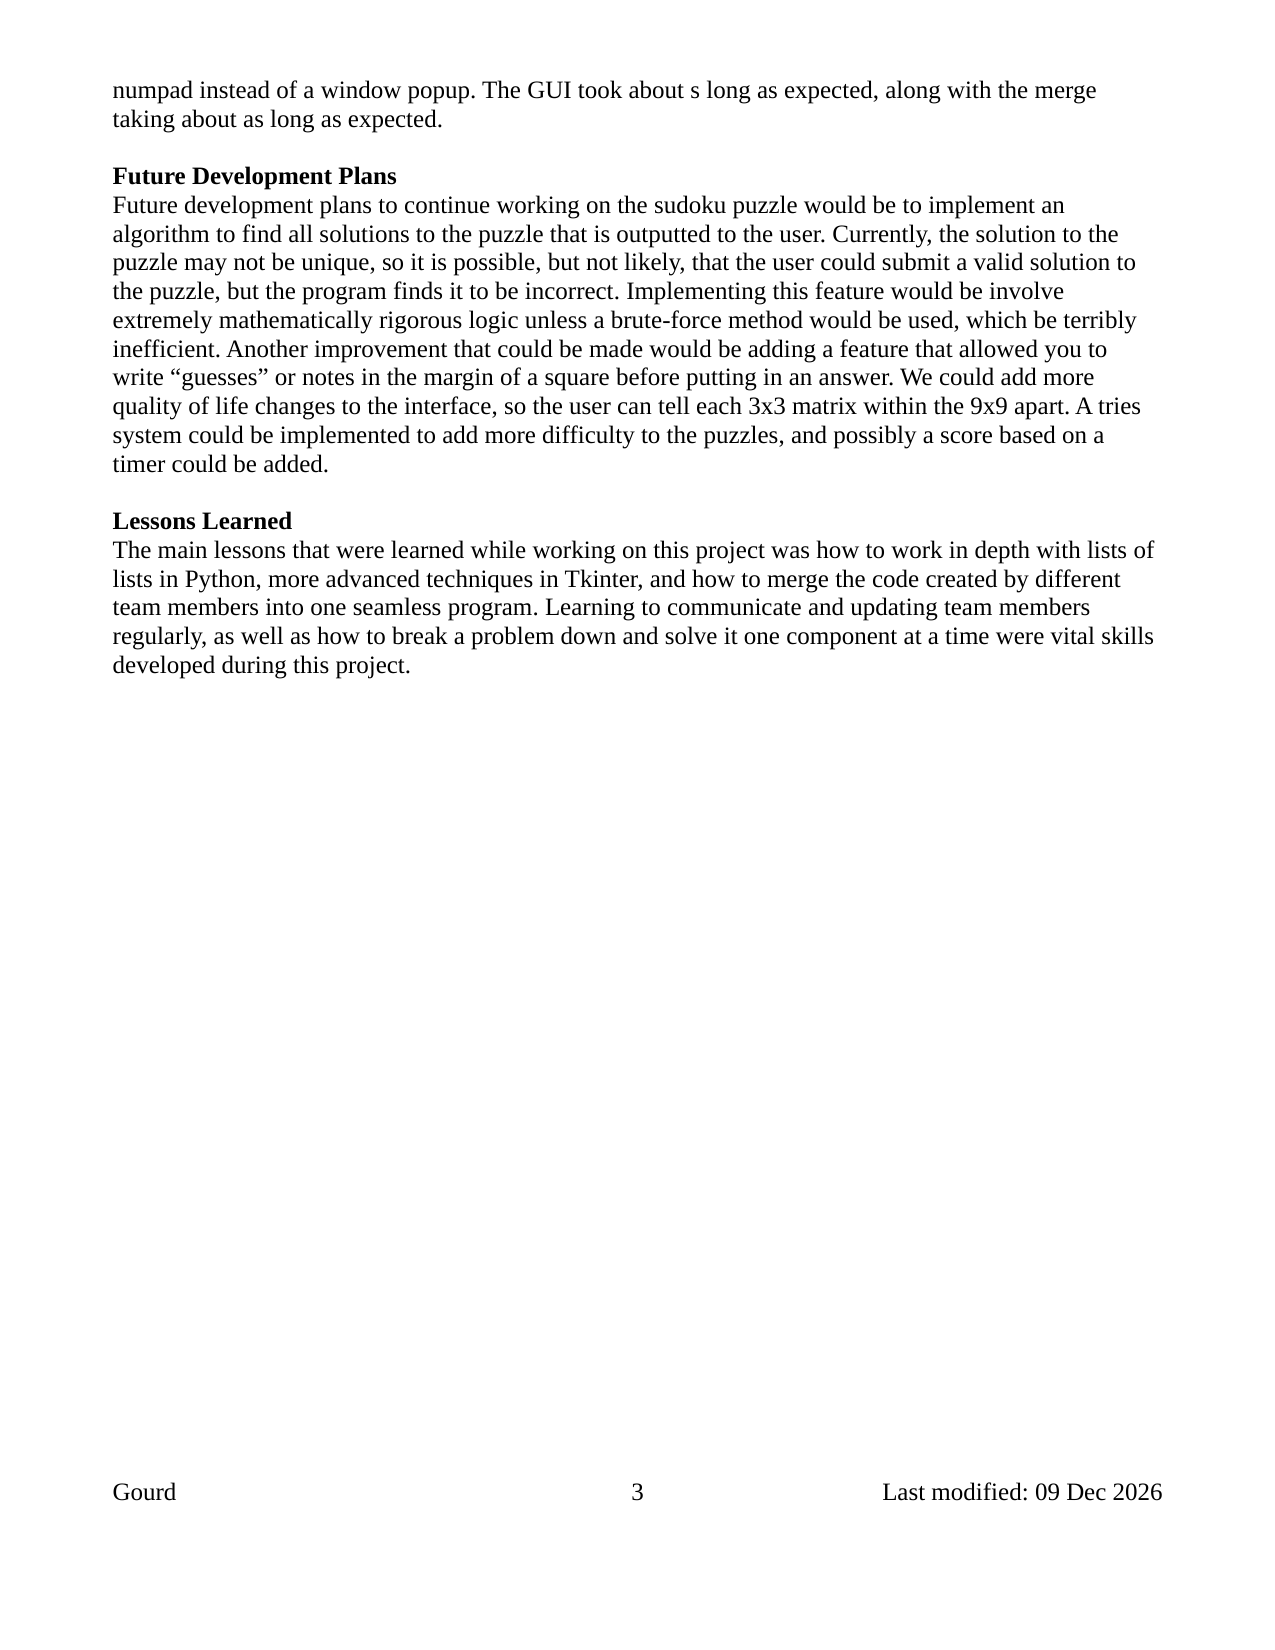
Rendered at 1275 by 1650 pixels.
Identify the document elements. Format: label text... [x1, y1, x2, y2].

text Future development plans to continue working on the sudoku puzzle would be to implement an algorithm to find all solutions to the puzzle that is outputted to the user. Currently, the solution to the puzzle may not be unique, so it is possible, but not likely, that the user could submit a valid solution to the puzzle, but the program finds it to be incorrect. Implementing this feature would be involve extremely mathematically rigorous logic unless a brute-force method would be used, which be terribly inefficient. Another improvement that could be made would be adding a feature that allowed you to write “guesses” or notes in the margin of a square before putting in an answer. We could add more quality of life changes to the interface, so the user can tell each 3x3 matrix within the 9x9 apart. A tries system could be implemented to add more difficulty to the puzzles, and possibly a score based on a timer could be added. [112, 190, 1162, 477]
text Future Development Plans [112, 161, 1162, 190]
text numpad instead of a window popup. The GUI took about s long as expected, along with the merge taking about as long as expected. [112, 75, 1162, 132]
text The main lessons that were learned while working on this project was how to work in depth with lists of lists in Python, more advanced techniques in Tkinter, and how to merge the code created by different team members into one seamless program. Learning to communicate and updating team members regularly, as well as how to break a problem down and solve it one component at a time were vital skills developed during this project. [112, 535, 1162, 679]
text Lessons Learned [112, 506, 1162, 535]
